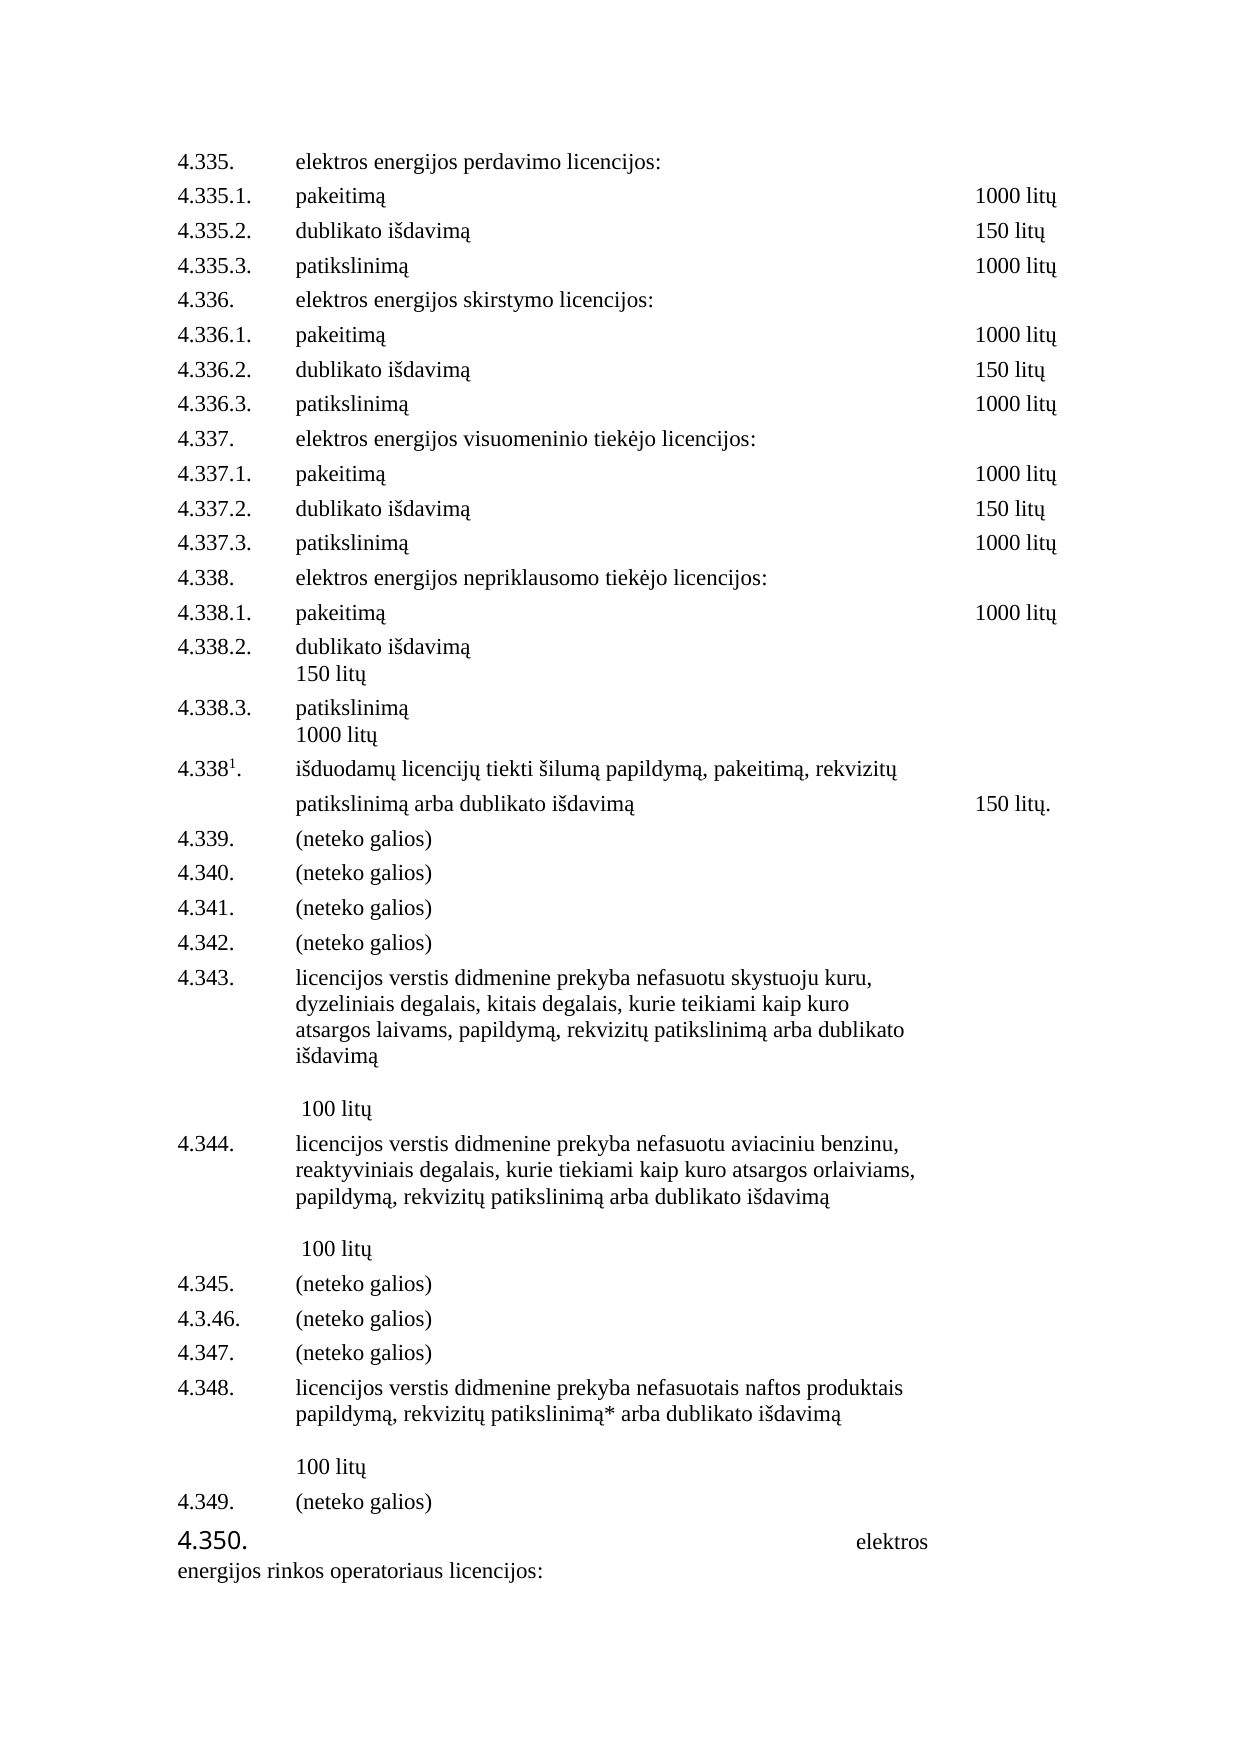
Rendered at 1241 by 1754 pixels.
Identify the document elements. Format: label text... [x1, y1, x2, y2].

text 4.335.3. patikslinimą 1000 litų [177, 252, 1122, 278]
text 4.342. (neteko galios) [177, 929, 945, 955]
text 4.3381. išduodamų licencijų tiekti šilumą papildymą, pakeitimą, rekvizitų [177, 755, 1107, 782]
text 4.347. (neteko galios) [177, 1339, 945, 1366]
text 4.341. (neteko galios) [177, 894, 945, 921]
text 4.335.2. dublikato išdavimą 150 litų [177, 217, 1122, 243]
text 4.336.2. dublikato išdavimą 150 litų [177, 356, 1122, 382]
text 4.3.46. (neteko galios) [177, 1305, 945, 1331]
text 4.337. elektros energijos visuomeninio tiekėjo licencijos: [177, 425, 1122, 452]
text 4.337.2. dublikato išdavimą 150 litų [177, 494, 1122, 521]
text patikslinimą arba dublikato išdavimą 150 litų. [177, 790, 1107, 816]
text 4.345. (neteko galios) [177, 1270, 945, 1296]
text 4.348. licencijos verstis didmenine prekyba nefasuotais naftos produktais papildymą, rekvizitų patikslinimą* arba dublikato išdavimą 100 litų [177, 1374, 945, 1479]
text 4.338.3. patikslinimą 1000 litų [177, 694, 945, 747]
text 4.336.3. patikslinimą 1000 litų [177, 391, 1122, 417]
text 4.335. elektros energijos perdavimo licencijos: [177, 148, 1122, 174]
text 4.336. elektros energijos skirstymo licencijos: [177, 286, 1122, 313]
text 4.336.1. pakeitimą 1000 litų [177, 321, 1122, 347]
text 4.344. licencijos verstis didmenine prekyba nefasuotu aviaciniu benzinu, reaktyviniais degalais, kurie tiekiami kaip kuro atsargos orlaiviams, papildymą, rekvizitų patikslinimą arba dublikato išdavimą 100 litų [177, 1130, 930, 1262]
text 4.349. (neteko galios) [177, 1488, 945, 1514]
text 4.339. (neteko galios) [177, 825, 945, 851]
text 4.338.1. pakeitimą 1000 litų [177, 599, 1122, 625]
text 4.338. elektros energijos nepriklausomo tiekėjo licencijos: [177, 564, 1122, 590]
text 4.337.1. pakeitimą 1000 litų [177, 460, 1122, 486]
text 4.338.2. dublikato išdavimą 150 litų [177, 633, 945, 686]
text 4.340. (neteko galios) [177, 859, 945, 886]
text 4.343. licencijos verstis didmenine prekyba nefasuotu skystuoju kuru, dyzeliniais degalais, kitais degalais, kurie teikiami kaip kuro atsargos laivams, papildymą, rekvizitų patikslinimą arba dublikato išdavimą 100 litų [177, 963, 930, 1122]
text 4.337.3. patikslinimą 1000 litų [177, 529, 1122, 556]
text 4.335.1. pakeitimą 1000 litų [177, 182, 1122, 209]
list elektros energijos rinkos operatoriaus licencijos: [177, 1523, 945, 1583]
